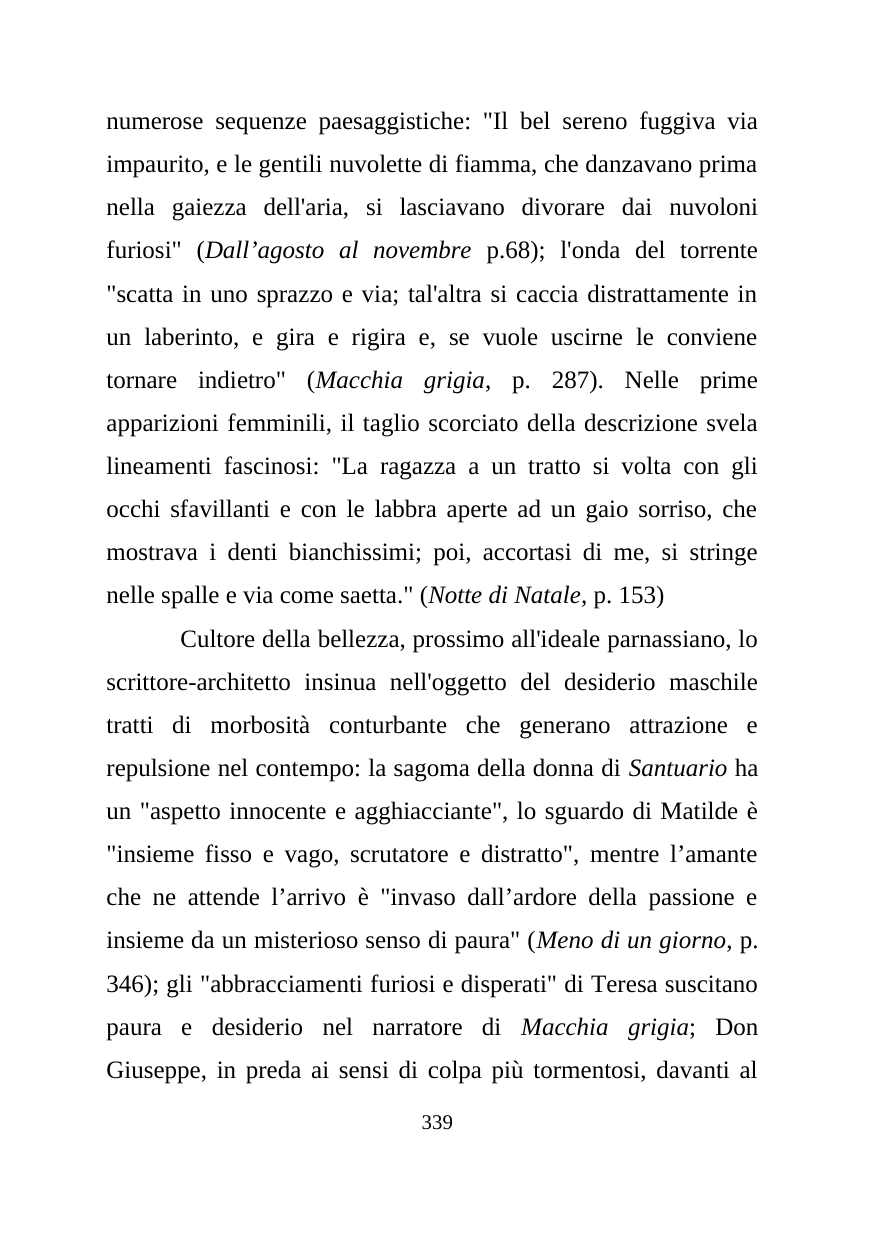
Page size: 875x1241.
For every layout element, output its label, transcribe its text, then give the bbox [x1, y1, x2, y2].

text Cultore della bellezza, prossimo all'ideale parnassiano, lo scrittore-architetto insinua nell'oggetto del desiderio maschile tratti di morbosità conturbante che generano attrazione e repulsione nel contempo: la sagoma della donna di Santuario ha un "aspetto innocente e agghiacciante", lo sguardo di Matilde è "insieme fisso e vago, scrutatore e distratto", mentre l’amante che ne attende l’arrivo è "invaso dall’ardore della passione e insieme da un misterioso senso di paura" (Meno di un giorno, p. 346); gli "abbracciamenti furiosi e disperati" di Teresa suscitano paura e desiderio nel narratore di Macchia grigia; Don Giuseppe, in preda ai sensi di colpa più tormentosi, davanti al [106, 624, 758, 1084]
text numerose sequenze paesaggistiche: "Il bel sereno fuggiva via impaurito, e le gentili nuvolette di fiamma, che danzavano prima nella gaiezza dell'aria, si lasciavano divorare dai nuvoloni furiosi" (Dall’agosto al novembre p.68); l'onda del torrente "scatta in uno sprazzo e via; tal'altra si caccia distrattamente in un laberinto, e gira e rigira e, se vuole uscirne le conviene tornare indietro" (Macchia grigia, p. 287). Nelle prime apparizioni femminili, il taglio scorciato della descrizione svela lineamenti fascinosi: "La ragazza a un tratto si volta con gli occhi sfavillanti e con le labbra aperte ad un gaio sorriso, che mostrava i denti bianchissimi; poi, accortasi di me, si stringe nelle spalle e via come saetta." (Notte di Natale, p. 153) [106, 106, 758, 609]
